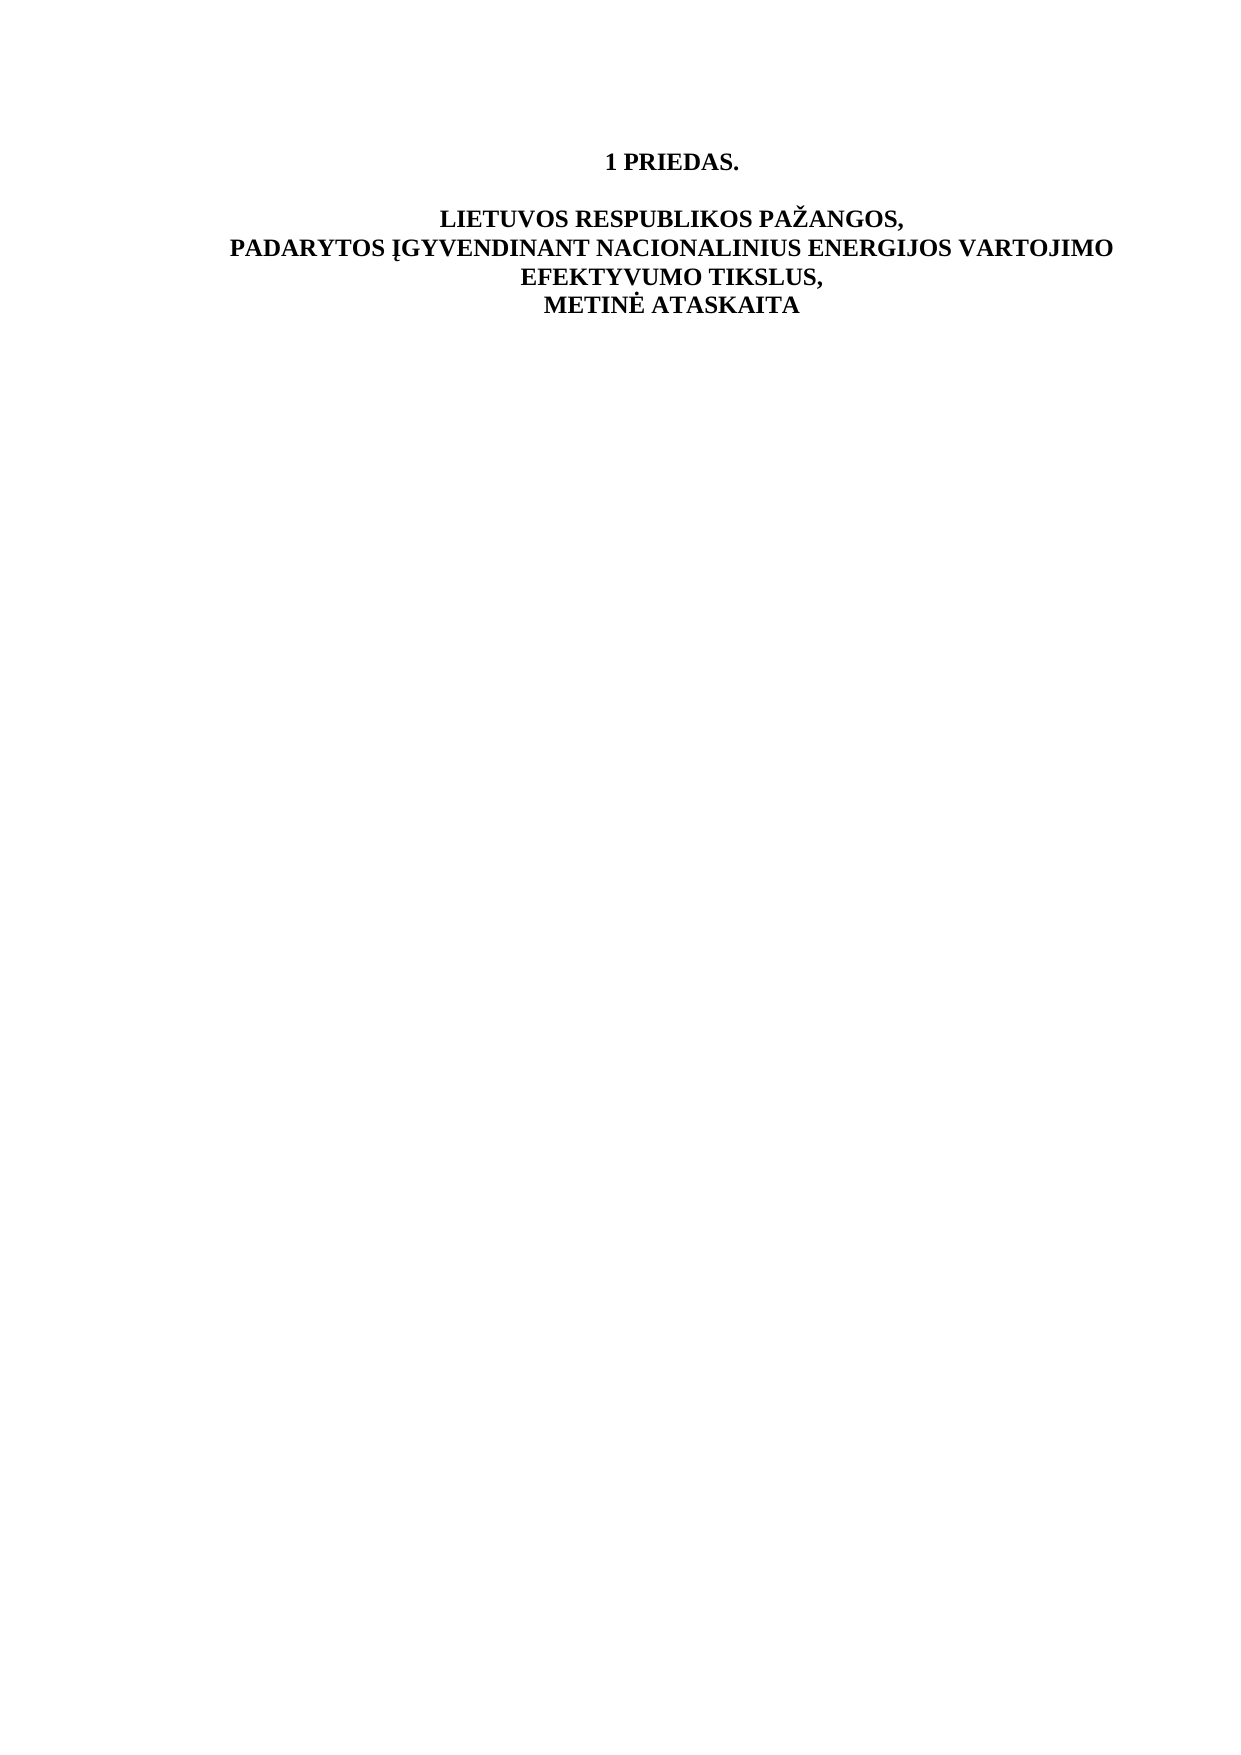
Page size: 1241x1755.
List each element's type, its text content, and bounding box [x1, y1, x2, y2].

text 1 PRIEDAS. [177, 147, 1166, 176]
text Lietuvos Respublikos pažangos, padarytos įgyvendinant nacionalinius energijos vartojimo efektyvumo tikslus, metinė ataskaita [177, 204, 1166, 319]
